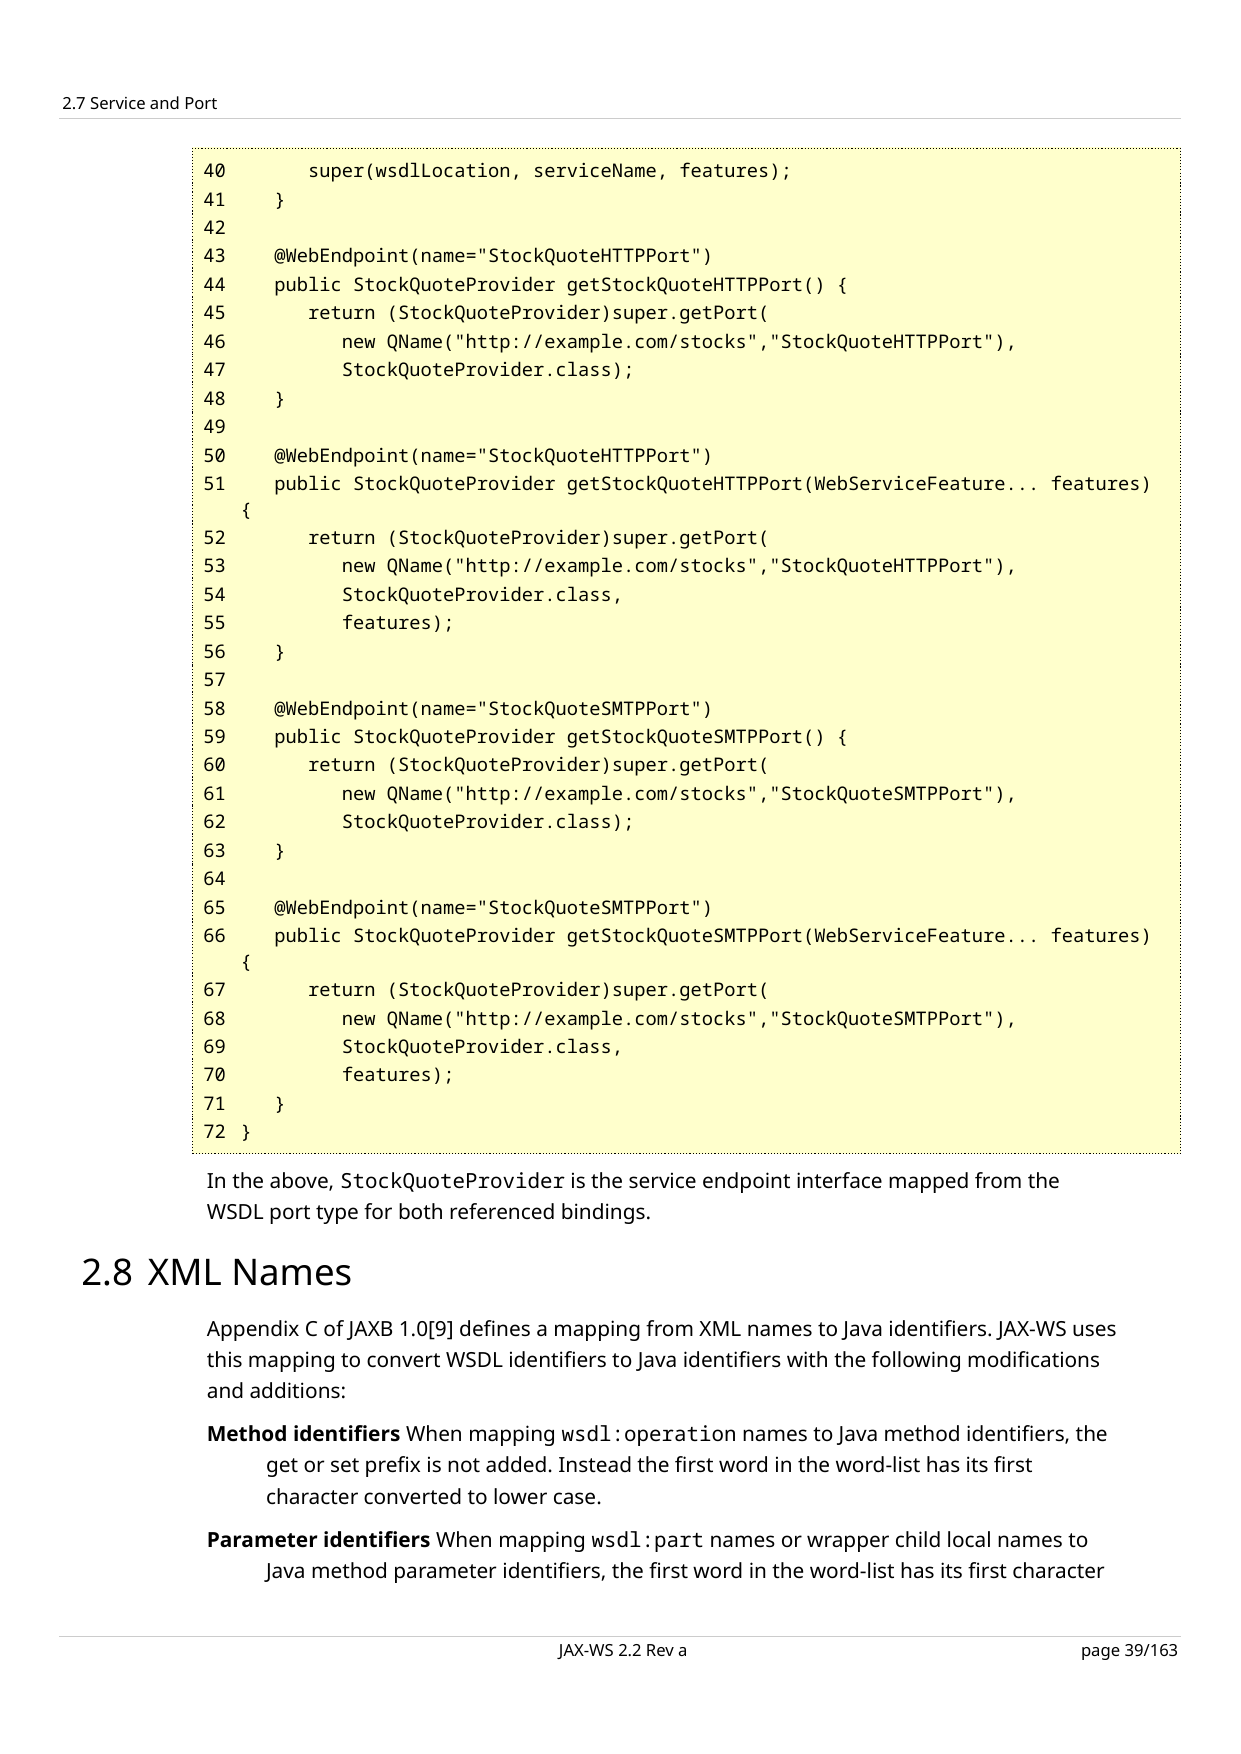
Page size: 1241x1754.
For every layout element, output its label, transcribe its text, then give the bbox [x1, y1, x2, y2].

list new QName("http://example.com/stocks","StockQuoteSMTPPort"), [192, 770, 1181, 799]
list public StockQuoteProvider getStockQuoteSMTPPort(WebServiceFeature... features) { [192, 912, 1181, 966]
text Parameter identifiers When mapping wsdl:part names or wrapper child local names to Java method parameter identifiers, the first word in the word-list has its first character [207, 1525, 1122, 1584]
text Appendix C of JAXB 1.0[9] defines a mapping from XML names to Java identifiers. JAX-WS uses this mapping to convert WSDL identifiers to Java identifiers with the following modifications and additions: [207, 1314, 1122, 1405]
list } [192, 628, 1181, 656]
list StockQuoteProvider.class); [192, 347, 1181, 375]
list StockQuoteProvider.class, [192, 571, 1181, 599]
list @WebEndpoint(name="StockQuoteSMTPPort") [192, 884, 1181, 912]
text Method identifiers When mapping wsdl:operation names to Java method identifiers, the get or set prefix is not added. Instead the first word in the word-list has its first character converted to lower case. [207, 1419, 1122, 1510]
list return (StockQuoteProvider)super.getPort( [192, 742, 1181, 770]
list features); [192, 1052, 1181, 1080]
list new QName("http://example.com/stocks","StockQuoteHTTPPort"), [192, 318, 1181, 347]
list @WebEndpoint(name="StockQuoteSMTPPort") [192, 685, 1181, 713]
list StockQuoteProvider.class, [192, 1023, 1181, 1052]
list return (StockQuoteProvider)super.getPort( [192, 966, 1181, 995]
list @WebEndpoint(name="StockQuoteHTTPPort") [192, 432, 1181, 460]
list } [192, 827, 1181, 856]
list return (StockQuoteProvider)super.getPort( [192, 514, 1181, 543]
list new QName("http://example.com/stocks","StockQuoteHTTPPort"), [192, 543, 1181, 571]
list } [192, 1080, 1181, 1108]
list @WebEndpoint(name="StockQuoteHTTPPort") [192, 233, 1181, 261]
list public StockQuoteProvider getStockQuoteHTTPPort() { [192, 261, 1181, 290]
list public StockQuoteProvider getStockQuoteSMTPPort() { [192, 713, 1181, 742]
list features); [192, 599, 1181, 628]
list public StockQuoteProvider getStockQuoteHTTPPort(WebServiceFeature... features) { [192, 460, 1181, 514]
subtitle XML Names [133, 1246, 1181, 1296]
list return (StockQuoteProvider)super.getPort( [192, 290, 1181, 318]
text In the above, StockQuoteProvider is the service endpoint interface mapped from the WSDL port type for both referenced bindings. [207, 1166, 1122, 1226]
list } [192, 375, 1181, 403]
list super(wsdlLocation, serviceName, features); [192, 147, 1181, 176]
list new QName("http://example.com/stocks","StockQuoteSMTPPort"), [192, 995, 1181, 1023]
list StockQuoteProvider.class); [192, 799, 1181, 827]
list } [192, 176, 1181, 204]
list } [192, 1108, 1181, 1154]
